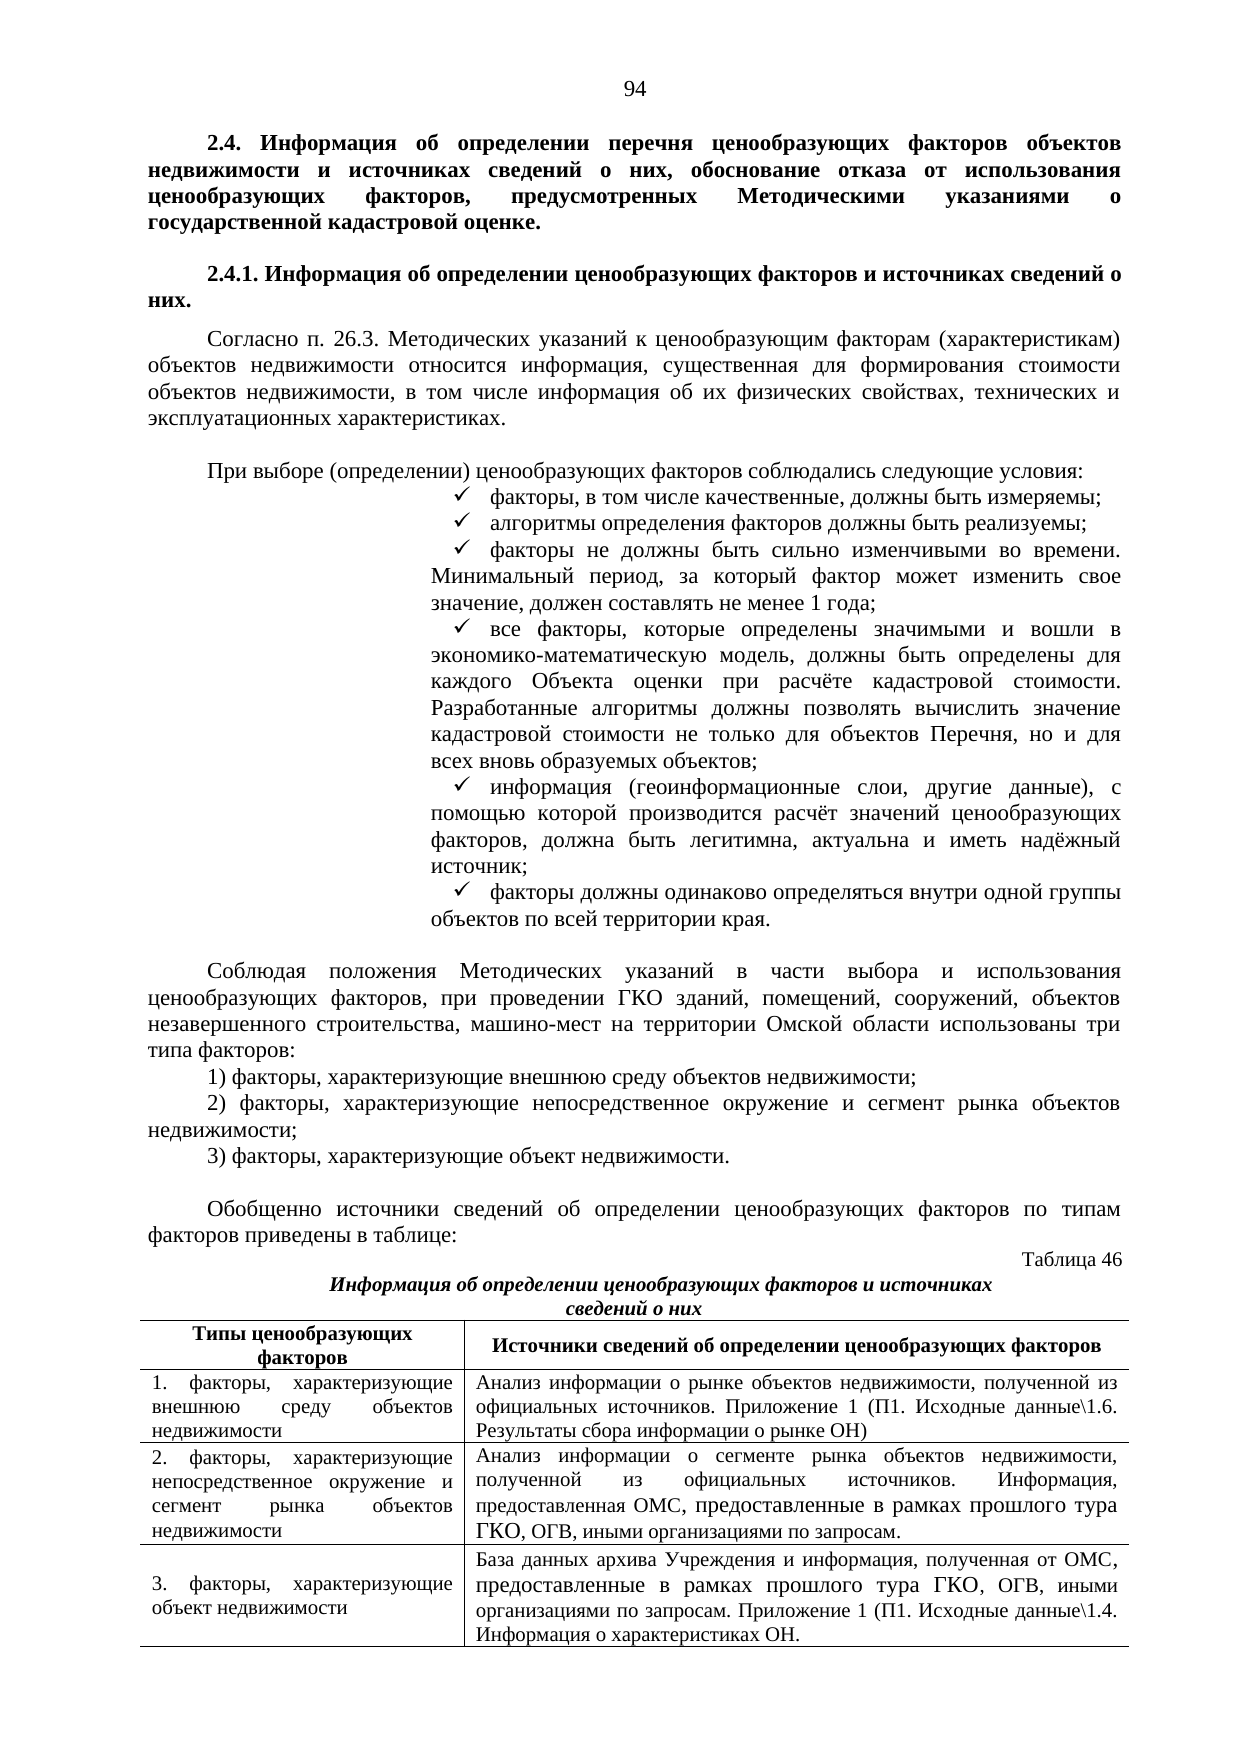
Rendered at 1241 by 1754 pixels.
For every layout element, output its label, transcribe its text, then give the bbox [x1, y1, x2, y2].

table_header Источники сведений об определении ценообразующих факторов [465, 1321, 1129, 1369]
text Согласно п. 26.3. Методических указаний к ценообразующим факторам (характеристикам) объектов недвижимости относится информация, существенная для формирования стоимости объектов недвижимости, в том числе информация об их физических свойствах, технических и эксплуатационных характеристиках. [148, 325, 1122, 430]
table_cell Анализ информации о сегменте рынка объектов недвижимости, полученной из официальных источников. Информация, предоставленная ОМС, предоставленные в рамках прошлого тура ГКО, ОГВ, иными организациями по запросам. [465, 1443, 1129, 1544]
text 2) факторы, характеризующие непосредственное окружение и сегмент рынка объектов недвижимости; [148, 1089, 1122, 1142]
table_header Типы ценообразующих факторов [140, 1321, 464, 1369]
list факторы должны одинаково определяться внутри одной группы объектов по всей территории края. [393, 878, 1122, 931]
table_cell 3. факторы, характеризующие объект недвижимости [140, 1545, 464, 1646]
text Информация об определении ценообразующих факторов и источниках сведений о них [148, 1271, 1122, 1319]
text При выборе (определении) ценообразующих факторов соблюдались следующие условия: [148, 457, 1122, 483]
list алгоритмы определения факторов должны быть реализуемы; [393, 509, 1122, 536]
title 2.4.1. Информация об определении ценообразующих факторов и источниках сведений о них. [148, 260, 1122, 312]
title 2.4. Информация об определении перечня ценообразующих факторов объектов недвижимости и источниках сведений о них, обоснование отказа от использования ценообразующих факторов, предусмотренных Методическими указаниями о государственной кадастровой оценке. [148, 129, 1122, 235]
text Обобщенно источники сведений об определении ценообразующих факторов по типам факторов приведены в таблице: [148, 1195, 1122, 1247]
table_cell 2. факторы, характеризующие непосредственное окружение и сегмент рынка объектов недвижимости [140, 1443, 464, 1544]
list информация (геоинформационные слои, другие данные), с помощью которой производится расчёт значений ценообразующих факторов, должна быть легитимна, актуальна и иметь надёжный источник; [393, 773, 1122, 878]
text 1) факторы, характеризующие внешнюю среду объектов недвижимости; [148, 1063, 1122, 1089]
text 3) факторы, характеризующие объект недвижимости. [148, 1142, 1122, 1168]
table_cell 1. факторы, характеризующие внешнюю среду объектов недвижимости [140, 1370, 464, 1442]
list факторы не должны быть сильно изменчивыми во времени. Минимальный период, за который фактор может изменить свое значение, должен составлять не менее 1 года; [393, 536, 1122, 615]
table_cell Анализ информации о рынке объектов недвижимости, полученной из официальных источников. Приложение 1 (П1. Исходные данные\1.6. Результаты сбора информации о рынке ОН) [465, 1370, 1129, 1442]
list факторы, в том числе качественные, должны быть измеряемы; [393, 483, 1122, 509]
list все факторы, которые определены значимыми и вошли в экономико-математическую модель, должны быть определены для каждого Объекта оценки при расчёте кадастровой стоимости. Разработанные алгоритмы должны позволять вычислить значение кадастровой стоимости не только для объектов Перечня, но и для всех вновь образуемых объектов; [393, 615, 1122, 773]
text Соблюдая положения Методических указаний в части выбора и использования ценообразующих факторов, при проведении ГКО зданий, помещений, сооружений, объектов незавершенного строительства, машино-мест на территории Омской области использованы три типа факторов: [148, 957, 1122, 1063]
text Таблица 46 [148, 1247, 1122, 1271]
table_cell База данных архива Учреждения и информация, полученная от ОМС, предоставленные в рамках прошлого тура ГКО, ОГВ, иными организациями по запросам. Приложение 1 (П1. Исходные данные\1.4. Информация о характеристиках ОН. [465, 1545, 1129, 1646]
